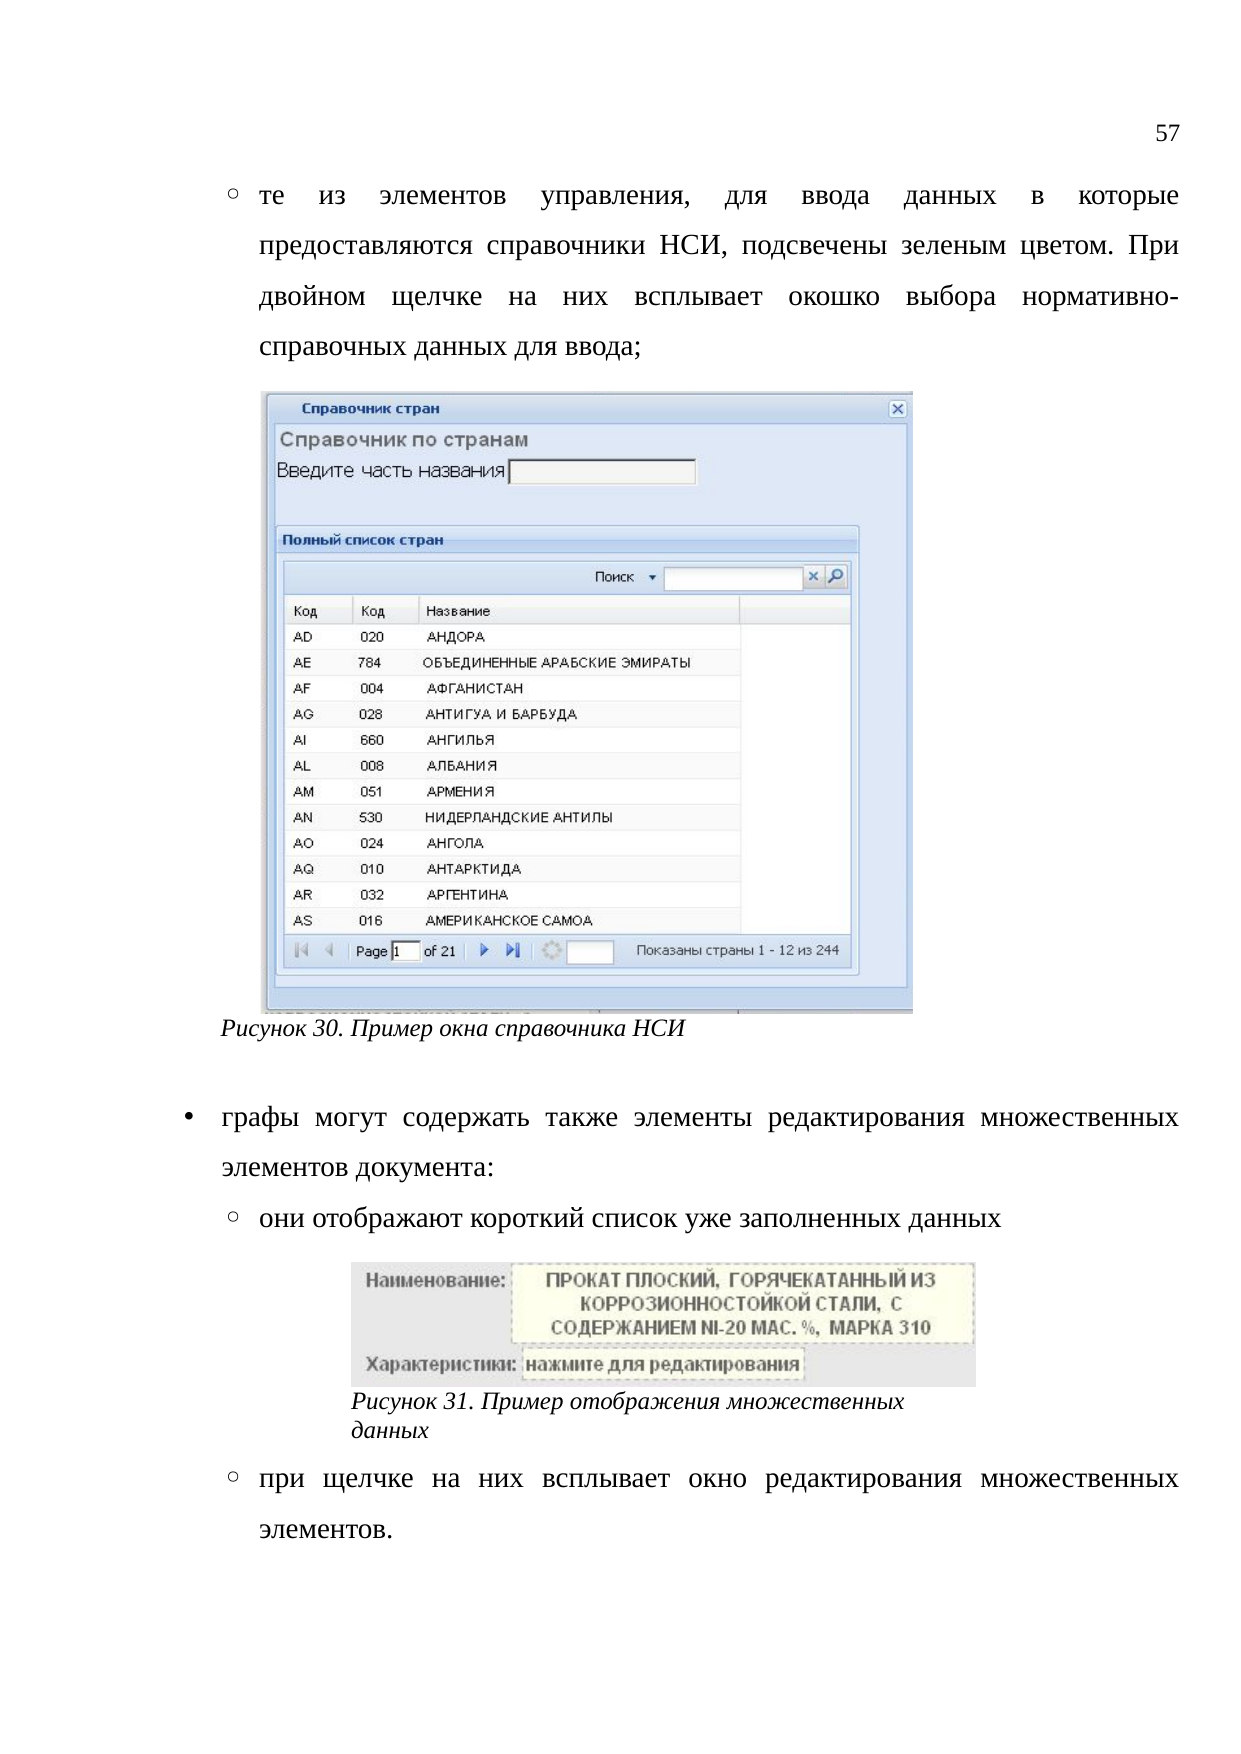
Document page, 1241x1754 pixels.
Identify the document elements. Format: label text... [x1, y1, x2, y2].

list они отображают короткий список уже заполненных данных [221, 1200, 1180, 1233]
picture [351, 1262, 976, 1387]
list Рисунок 31. Пример отображения множественных данных [351, 1387, 976, 1444]
list те из элементов управления, для ввода данных в которые предоставляются справочники НСИ, подсвечены зеленым цветом. При двойном щелчке на них всплывает окошко выбора нормативно-справочных данных для ввода; [221, 177, 1180, 362]
list при щелчке на них всплывает окно редактирования множественных элементов. [221, 1250, 1180, 1544]
list графы могут содержать также элементы редактирования множественных элементов документа: [184, 1099, 1180, 1183]
picture [260, 391, 913, 1014]
text Рисунок 30. Пример окна справочника НСИ [220, 1014, 953, 1042]
